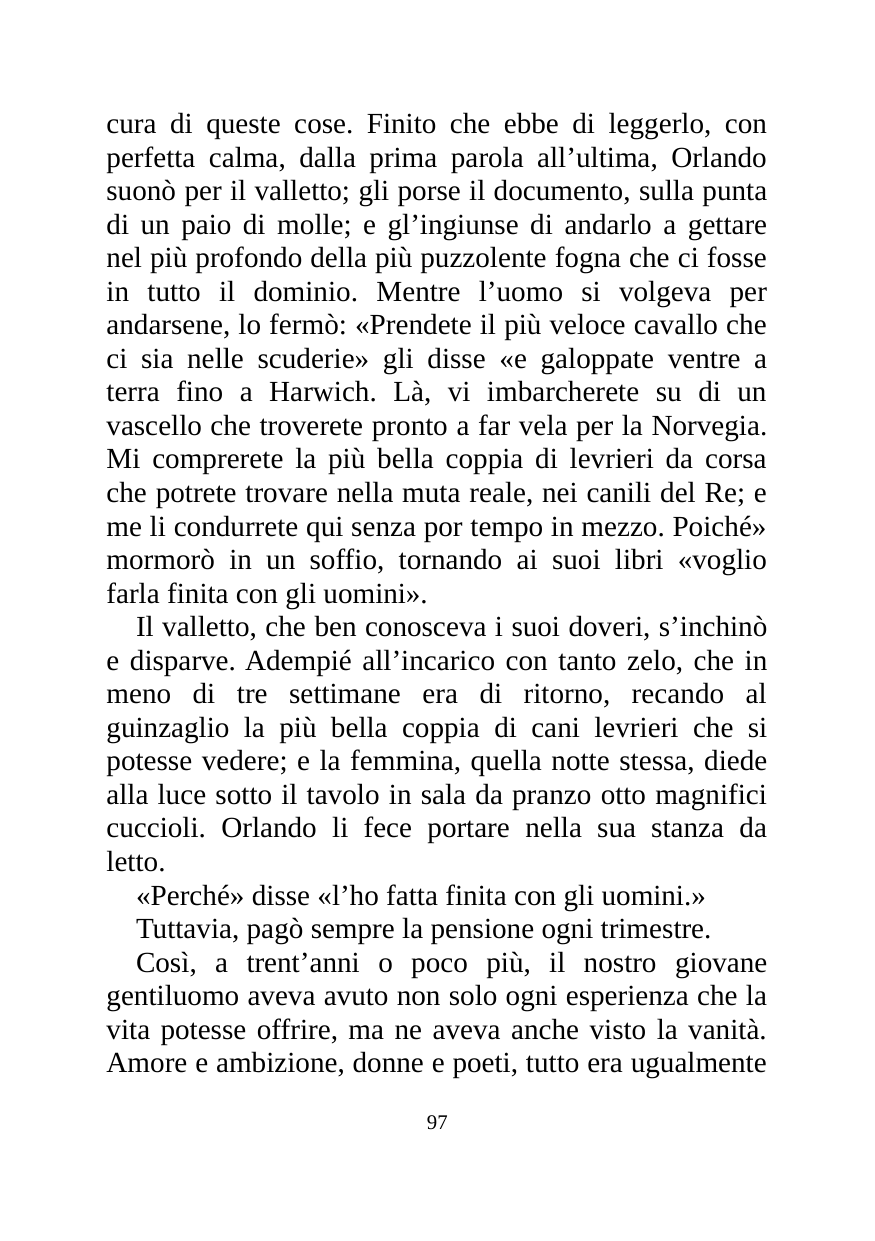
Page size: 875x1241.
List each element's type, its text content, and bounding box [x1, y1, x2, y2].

text Così, a trent’anni o poco più, il nostro giovane gentiluomo aveva avuto non solo ogni esperienza che la vita potesse offrire, ma ne aveva anche visto la vanità. Amore e ambizione, donne e poeti, tutto era ugualmente [106, 945, 768, 1079]
text Il valletto, che ben conosceva i suoi doveri, s’inchinò e disparve. Adempié all’incarico con tanto zelo, che in meno di tre settimane era di ritorno, recando al guinzaglio la più bella coppia di cani levrieri che si potesse vedere; e la femmina, quella notte stessa, diede alla luce sotto il tavolo in sala da pranzo otto magnifici cuccioli. Orlando li fece portare nella sua stanza da letto. [106, 609, 768, 878]
text Tuttavia, pagò sempre la pensione ogni trimestre. [106, 911, 768, 945]
text cura di queste cose. Finito che ebbe di leggerlo, con perfetta calma, dalla prima parola all’ultima, Orlando suonò per il valletto; gli porse il documento, sulla punta di un paio di molle; e gl’ingiunse di andarlo a gettare nel più profondo della più puzzolente fogna che ci fosse in tutto il dominio. Mentre l’uomo si volgeva per andarsene, lo fermò: «Prendete il più veloce cavallo che ci sia nelle scuderie» gli disse «e galoppate ventre a terra fino a Harwich. Là, vi imbarcherete su di un vascello che troverete pronto a far vela per la Norvegia. Mi comprerete la più bella coppia di levrieri da corsa che potrete trovare nella muta reale, nei canili del Re; e me li condurrete qui senza por tempo in mezzo. Poiché» mormorò in un soffio, tornando ai suoi libri «voglio farla finita con gli uomini». [106, 106, 768, 609]
text «Perché» disse «l’ho fatta finita con gli uomini.» [106, 878, 768, 911]
